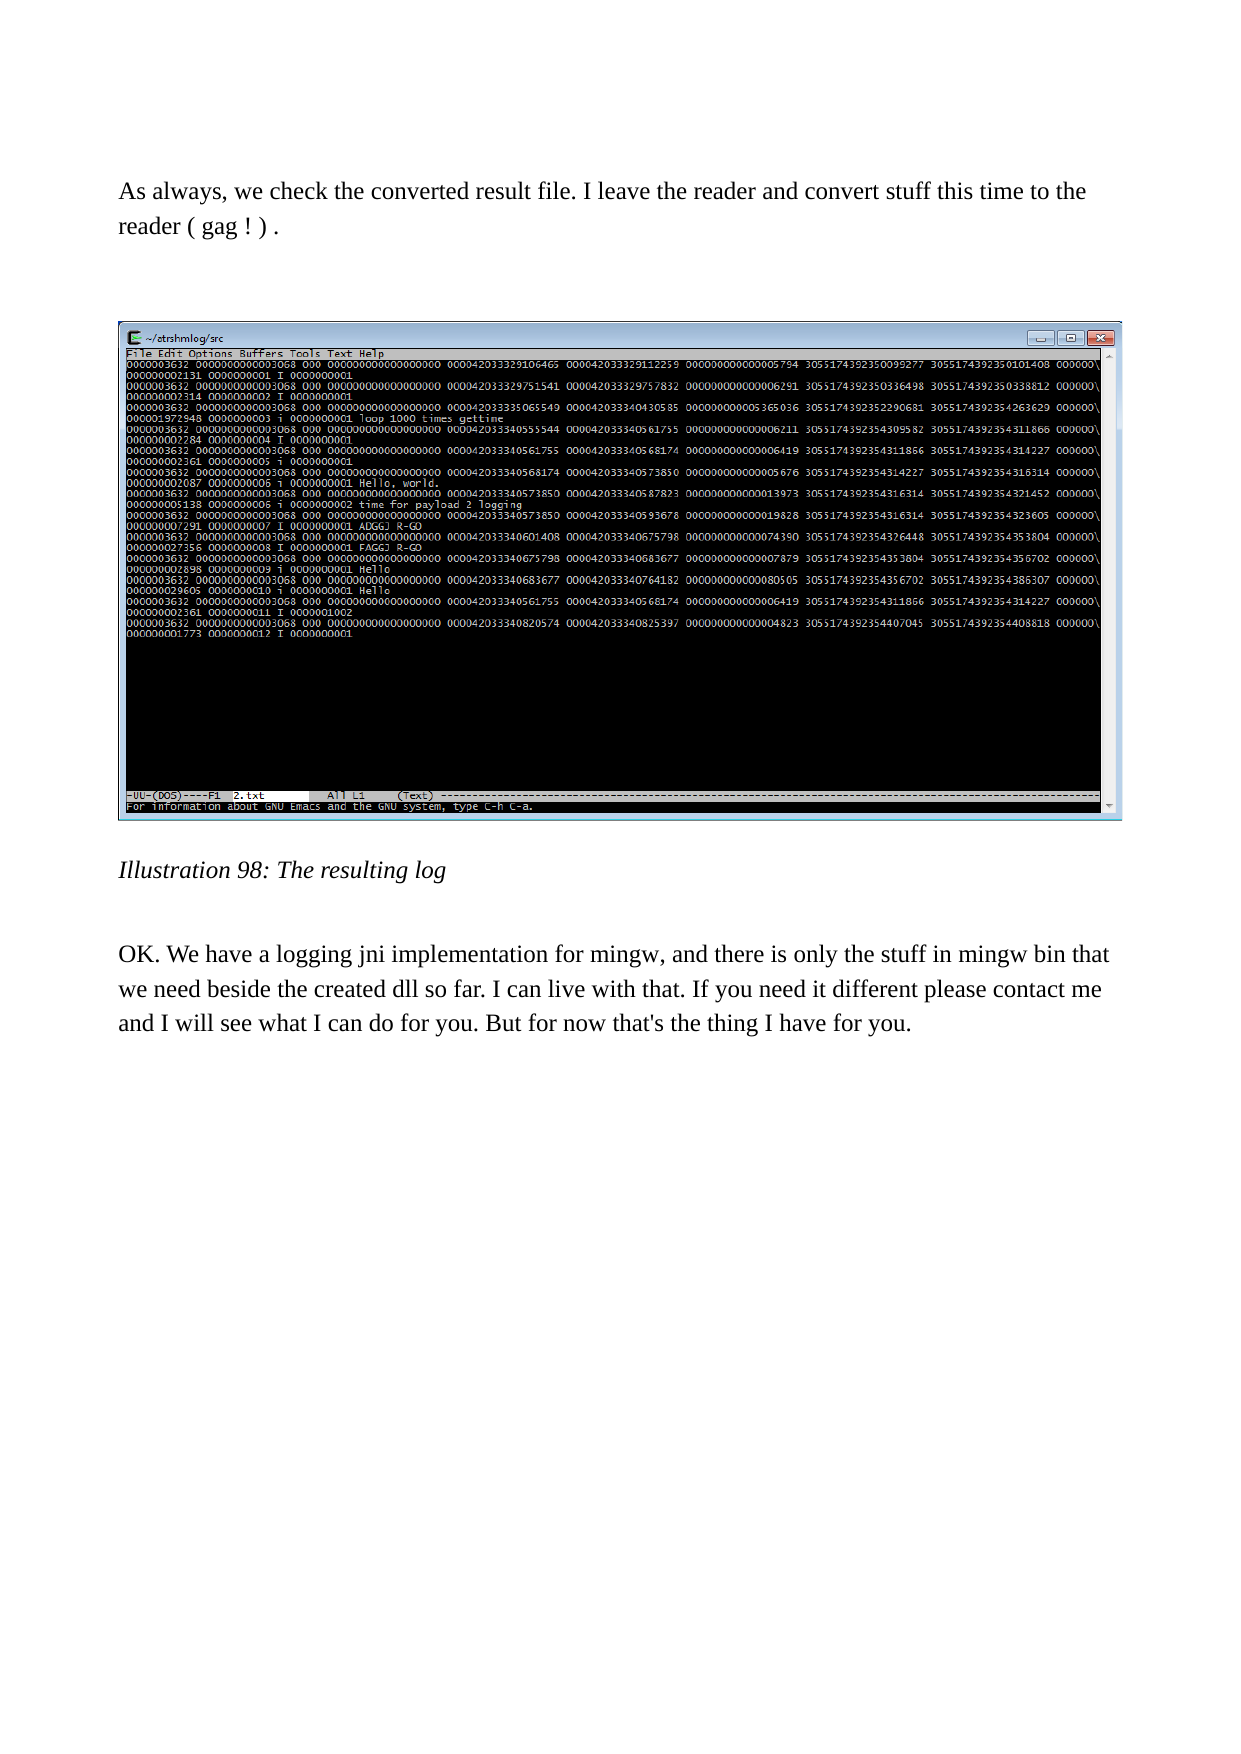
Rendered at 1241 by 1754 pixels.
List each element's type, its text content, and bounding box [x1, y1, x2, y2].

text Illustration 98: The resulting log [118, 856, 1122, 884]
text As always, we check the converted result file. I leave the reader and convert stuff this time to the reader ( gag ! ) . [118, 176, 1122, 239]
picture [118, 321, 1123, 856]
text OK. We have a logging jni implementation for mingw, and there is only the stuff in mingw bin that we need beside the created dll so far. I can live with that. If you need it different please contact me and I will see what I can do for you. But for now that's the thing I have for you. [118, 939, 1122, 1037]
